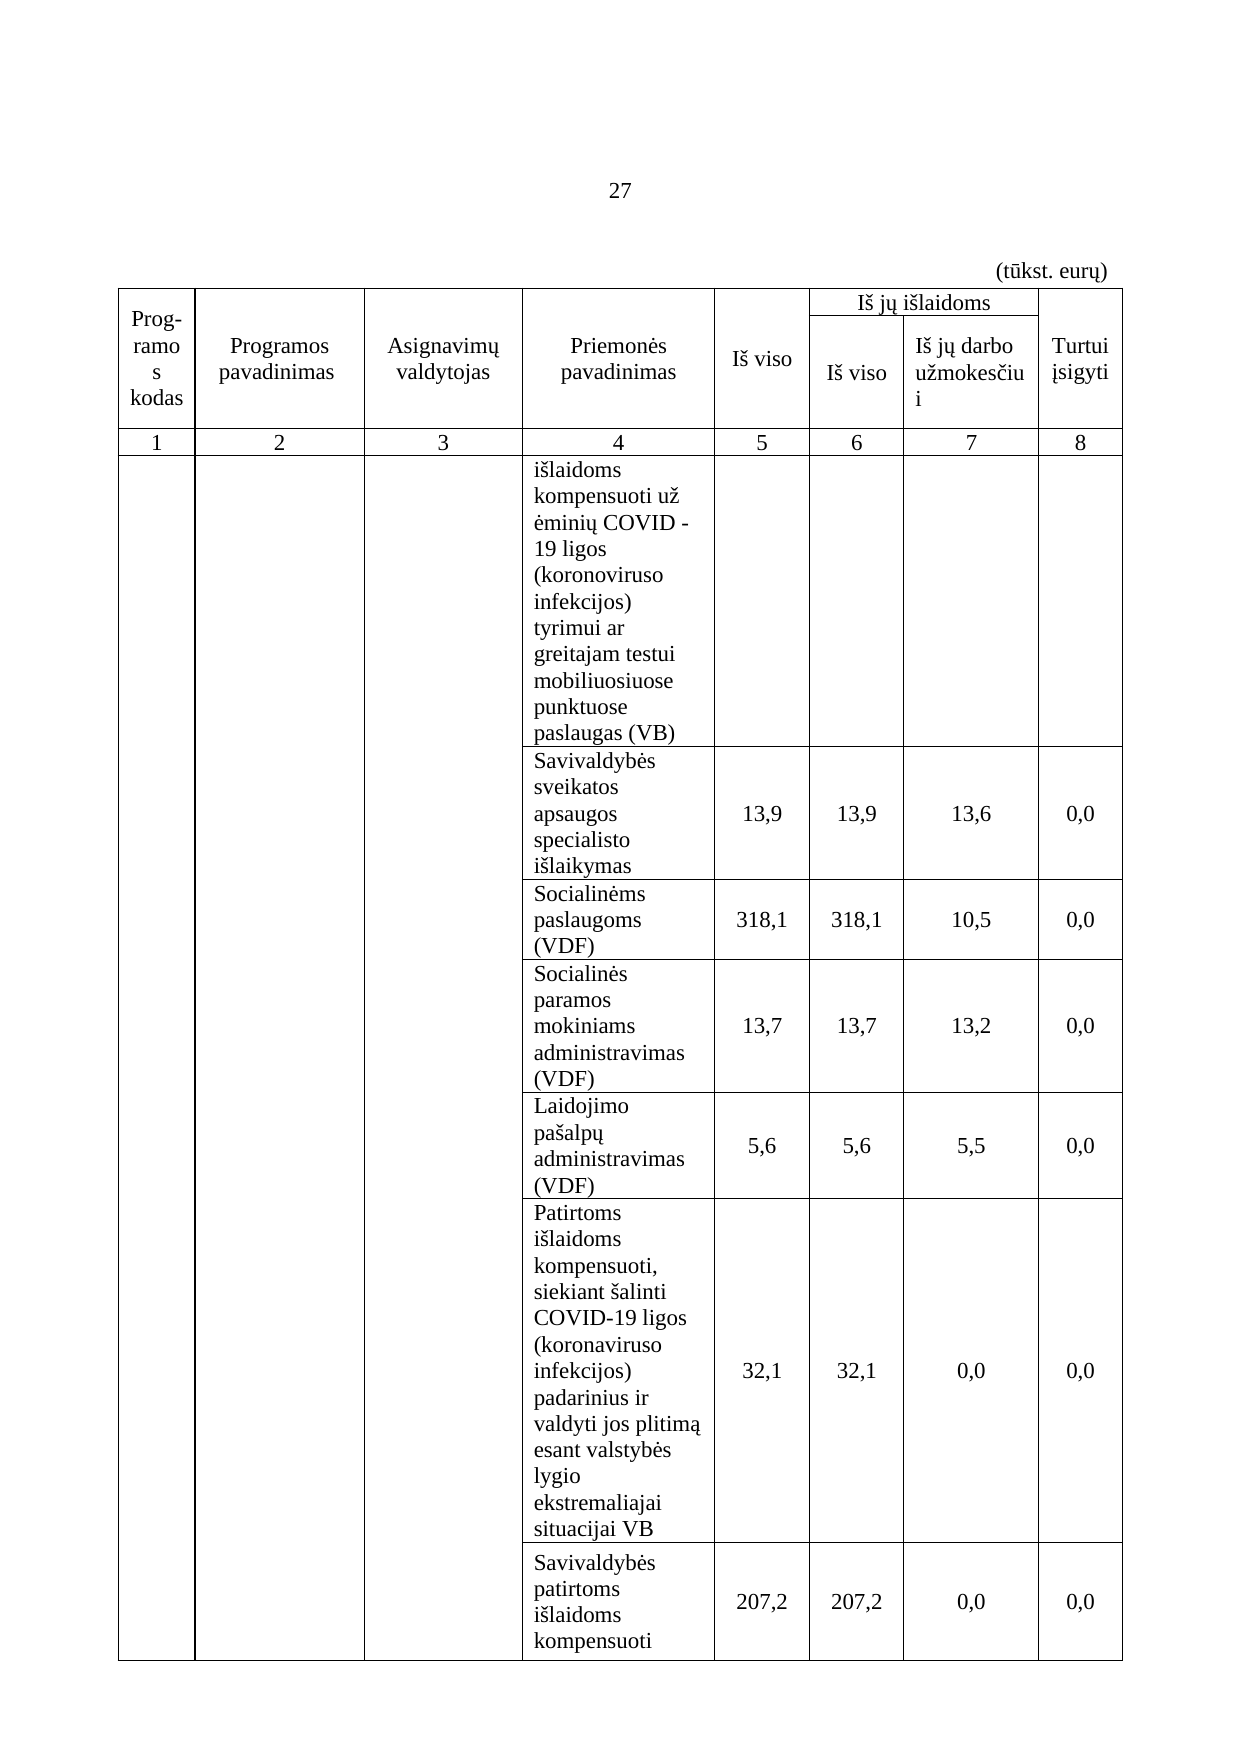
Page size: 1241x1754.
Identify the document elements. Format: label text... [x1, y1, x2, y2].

table_cell 13,9 [810, 747, 903, 879]
table_cell Programos pavadinimas [196, 289, 364, 427]
table_cell Savivaldybės sveikatos apsaugos specialisto išlaikymas [523, 747, 714, 879]
table_cell 1 [119, 429, 194, 455]
table_cell [715, 456, 809, 746]
table_cell 13,7 [810, 960, 903, 1092]
table_cell 318,1 [810, 880, 903, 959]
table_cell 13,2 [904, 960, 1038, 1092]
table_cell 6 [810, 429, 903, 455]
table_cell 0,0 [904, 1543, 1038, 1660]
table_cell Socialinės paramos mokiniams administravimas (VDF) [523, 960, 714, 1092]
table_cell 0,0 [1039, 747, 1122, 879]
table_cell 5,6 [715, 1093, 809, 1198]
table_cell Laidojimo pašalpų administravimas (VDF) [523, 1093, 714, 1198]
table_header [522, 253, 715, 288]
table_cell 5,5 [904, 1093, 1038, 1198]
table_cell 0,0 [1039, 960, 1122, 1092]
table_cell Turtui įsigyti [1039, 289, 1122, 427]
table_cell Prog-ramos kodas [119, 289, 194, 427]
table_cell 13,9 [715, 747, 809, 879]
table_cell [1039, 456, 1122, 746]
table_cell [810, 456, 903, 746]
table_cell 0,0 [1039, 880, 1122, 959]
table_cell 4 [523, 429, 714, 455]
table_cell 3 [365, 429, 522, 455]
table_cell 10,5 [904, 880, 1038, 959]
table_cell 2 [196, 429, 364, 455]
table_cell 13,7 [715, 960, 809, 1092]
table_cell Iš viso [810, 316, 903, 427]
table_header [364, 253, 522, 288]
table_cell Iš jų darbo užmokesčiui [904, 316, 1038, 427]
table_cell Savivaldybės patirtoms išlaidoms kompensuoti [523, 1543, 714, 1660]
table_header [195, 253, 364, 288]
table_cell 32,1 [810, 1199, 903, 1542]
table_cell 0,0 [904, 1199, 1038, 1542]
table_cell 318,1 [715, 880, 809, 959]
table_cell 8 [1039, 429, 1122, 455]
table_header [118, 253, 195, 288]
table_cell 0,0 [1039, 1199, 1122, 1542]
table_header [715, 253, 809, 288]
table_cell 207,2 [810, 1543, 903, 1660]
table_cell 32,1 [715, 1199, 809, 1542]
table_cell 207,2 [715, 1543, 809, 1660]
table_cell 0,0 [1039, 1543, 1122, 1660]
table_cell [904, 456, 1038, 746]
table_header (tūkst. eurų) [904, 253, 1122, 288]
table_cell 7 [904, 429, 1038, 455]
table_cell Patirtoms išlaidoms kompensuoti, siekiant šalinti COVID-19 ligos (koronaviruso infekcijos) padarinius ir valdyti jos plitimą esant valstybės lygio ekstremaliajai situacijai VB [523, 1199, 714, 1542]
table_header [809, 253, 904, 288]
table_cell 5,6 [810, 1093, 903, 1198]
table_cell Priemonės pavadinimas [523, 289, 714, 427]
table_cell 0,0 [1039, 1093, 1122, 1198]
table_cell Iš jų išlaidoms [810, 289, 1038, 315]
table_cell 5 [715, 429, 809, 455]
table_cell [119, 456, 194, 1660]
table_cell išlaidoms kompensuoti už ėminių COVID -19 ligos (koronoviruso infekcijos) tyrimui ar greitajam testui mobiliuosiuose punktuose paslaugas (VB) [523, 456, 714, 746]
table_cell [365, 456, 522, 1660]
table_cell [196, 456, 364, 1660]
table_cell 13,6 [904, 747, 1038, 879]
table_cell Iš viso [715, 289, 809, 427]
table_cell Asignavimų valdytojas [365, 289, 522, 427]
table_cell Socialinėms paslaugoms (VDF) [523, 880, 714, 959]
